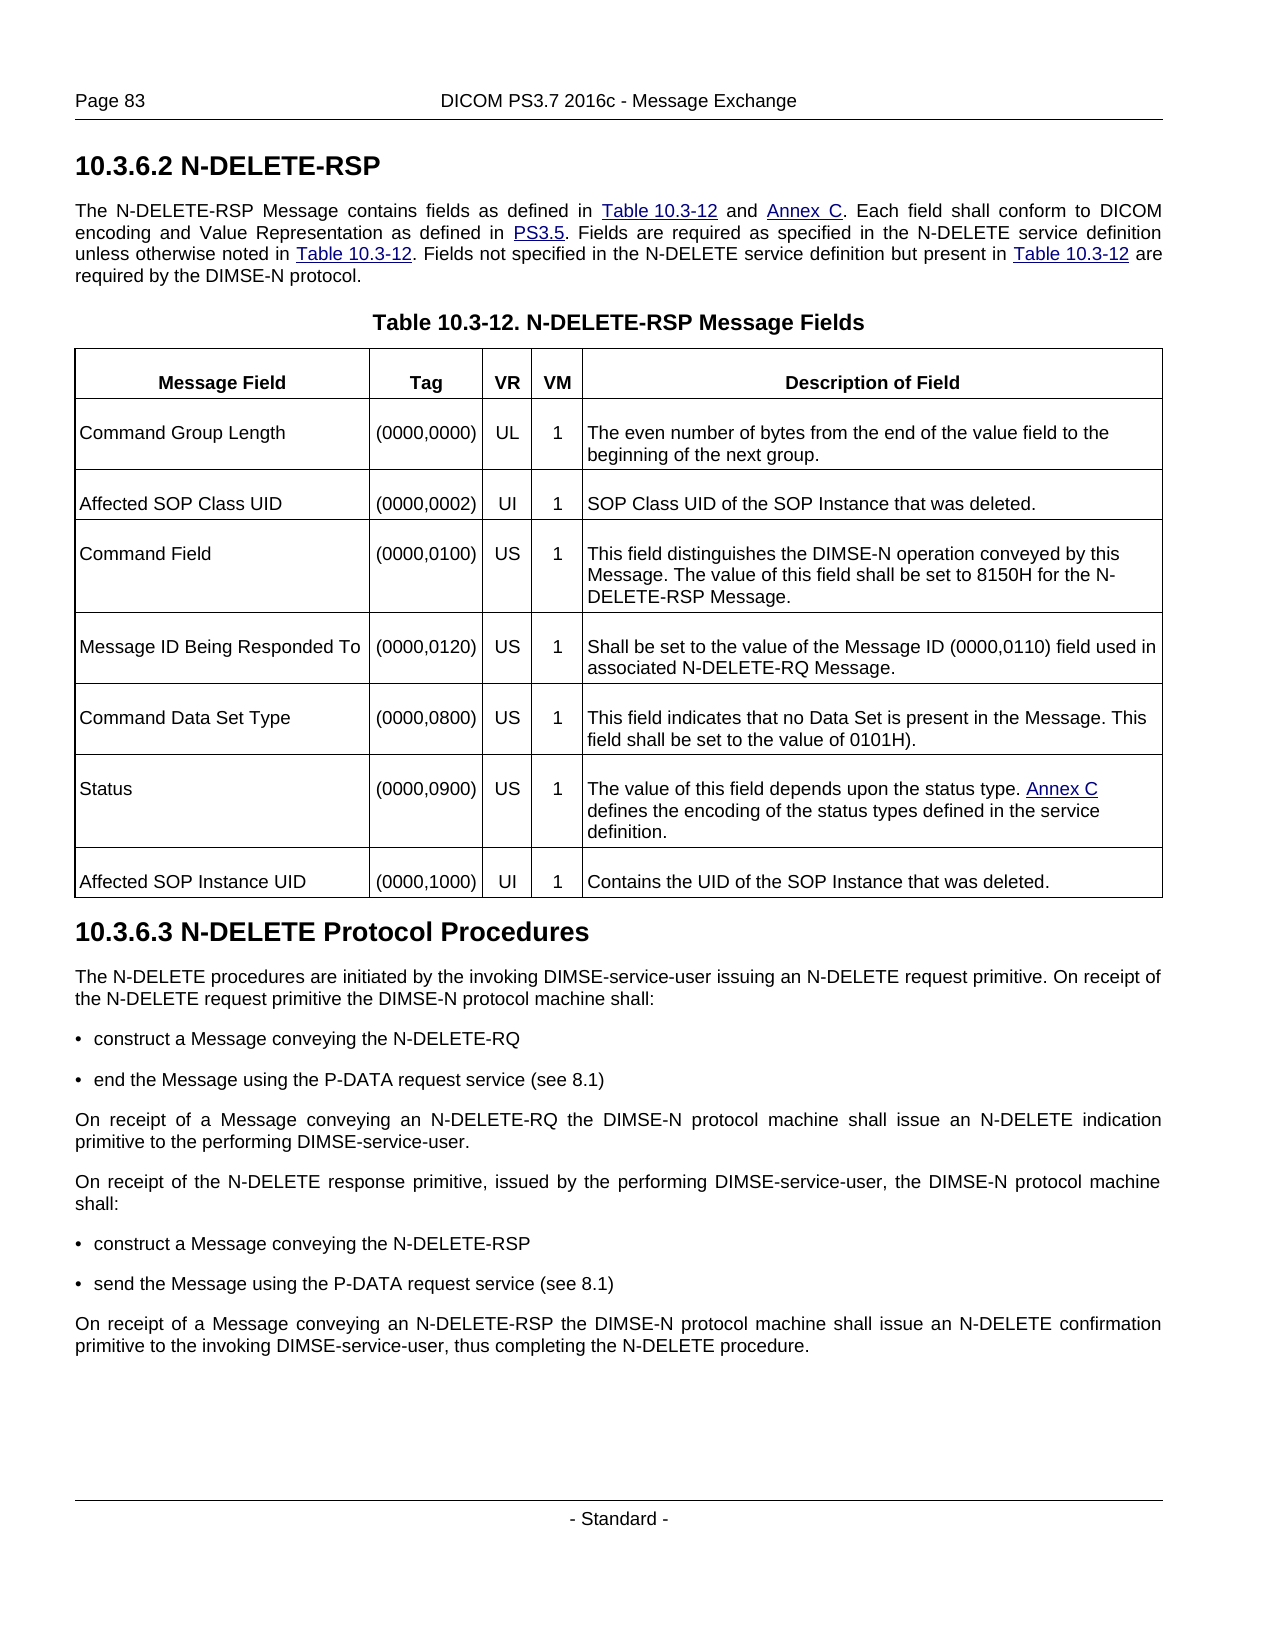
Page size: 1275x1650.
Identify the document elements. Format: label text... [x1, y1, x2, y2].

table_cell (0000,0120) [370, 613, 482, 683]
text The N-DELETE-RSP Message contains fields as defined in Table 10.3-12 and Annex C. Each field shall conform to DICOM encoding and Value Representation as defined in PS3.5. Fields are required as specified in the N-DELETE service definition unless otherwise noted in Table 10.3-12. Fields not specified in the N-DELETE service definition but present in Table 10.3-12 are required by the DIMSE-N protocol. [75, 200, 1162, 286]
text Table 10.3-12. N-DELETE-RSP Message Fields [75, 309, 1162, 334]
table_cell US [483, 613, 531, 683]
list construct a Message conveying the N-DELETE-RSP [75, 1233, 1162, 1254]
table_cell UL [483, 399, 531, 469]
table_header Description of Field [583, 349, 1162, 398]
table_cell This field indicates that no Data Set is present in the Message. This field shall be set to the value of 0101H). [583, 684, 1162, 754]
table_cell Command Data Set Type [76, 684, 369, 754]
table_cell Message ID Being Responded To [76, 613, 369, 683]
table_cell Contains the UID of the SOP Instance that was deleted. [583, 848, 1162, 897]
table_header Message Field [76, 349, 369, 398]
table_cell (0000,0002) [370, 470, 482, 519]
table_cell The even number of bytes from the end of the value field to the beginning of the next group. [583, 399, 1162, 469]
table_cell Affected SOP Class UID [76, 470, 369, 519]
text On receipt of the N-DELETE response primitive, issued by the performing DIMSE-service-user, the DIMSE-N protocol machine shall: [75, 1171, 1162, 1214]
table_cell This field distinguishes the DIMSE-N operation conveyed by this Message. The value of this field shall be set to 8150H for the N-DELETE-RSP Message. [583, 520, 1162, 612]
table_header VR [483, 349, 531, 398]
table_cell US [483, 520, 531, 612]
table_cell 1 [532, 520, 582, 612]
table_cell US [483, 755, 531, 847]
table_cell SOP Class UID of the SOP Instance that was deleted. [583, 470, 1162, 519]
table_cell 1 [532, 399, 582, 469]
table_cell 1 [532, 613, 582, 683]
text On receipt of a Message conveying an N-DELETE-RSP the DIMSE-N protocol machine shall issue an N-DELETE confirmation primitive to the invoking DIMSE-service-user, thus completing the N-DELETE procedure. [75, 1313, 1162, 1356]
table_cell Status [76, 755, 369, 847]
table_cell US [483, 684, 531, 754]
table_cell 1 [532, 470, 582, 519]
table_cell The value of this field depends upon the status type. Annex C defines the encoding of the status types defined in the service definition. [583, 755, 1162, 847]
table_cell (0000,0900) [370, 755, 482, 847]
list construct a Message conveying the N-DELETE-RQ [75, 1028, 1162, 1050]
table_cell 1 [532, 755, 582, 847]
list end the Message using the P-DATA request service (see 8.1) [75, 1068, 1162, 1090]
text The N-DELETE procedures are initiated by the invoking DIMSE-service-user issuing an N-DELETE request primitive. On receipt of the N-DELETE request primitive the DIMSE-N protocol machine shall: [75, 966, 1162, 1009]
table_cell Command Group Length [76, 399, 369, 469]
table_header VM [532, 349, 582, 398]
table_header Tag [370, 349, 482, 398]
text 10.3.6.2 N-DELETE-RSP [75, 150, 1162, 181]
table_cell (0000,0800) [370, 684, 482, 754]
text 10.3.6.3 N-DELETE Protocol Procedures [75, 916, 1162, 948]
text On receipt of a Message conveying an N-DELETE-RQ the DIMSE-N protocol machine shall issue an N-DELETE indication primitive to the performing DIMSE-service-user. [75, 1109, 1162, 1152]
table_cell Shall be set to the value of the Message ID (0000,0110) field used in associated N-DELETE-RQ Message. [583, 613, 1162, 683]
table_cell (0000,1000) [370, 848, 482, 897]
table_cell 1 [532, 848, 582, 897]
table_cell 1 [532, 684, 582, 754]
table_cell UI [483, 470, 531, 519]
table_cell Affected SOP Instance UID [76, 848, 369, 897]
table_cell (0000,0100) [370, 520, 482, 612]
list send the Message using the P-DATA request service (see 8.1) [75, 1273, 1162, 1294]
table_cell Command Field [76, 520, 369, 612]
table_cell UI [483, 848, 531, 897]
table_cell (0000,0000) [370, 399, 482, 469]
